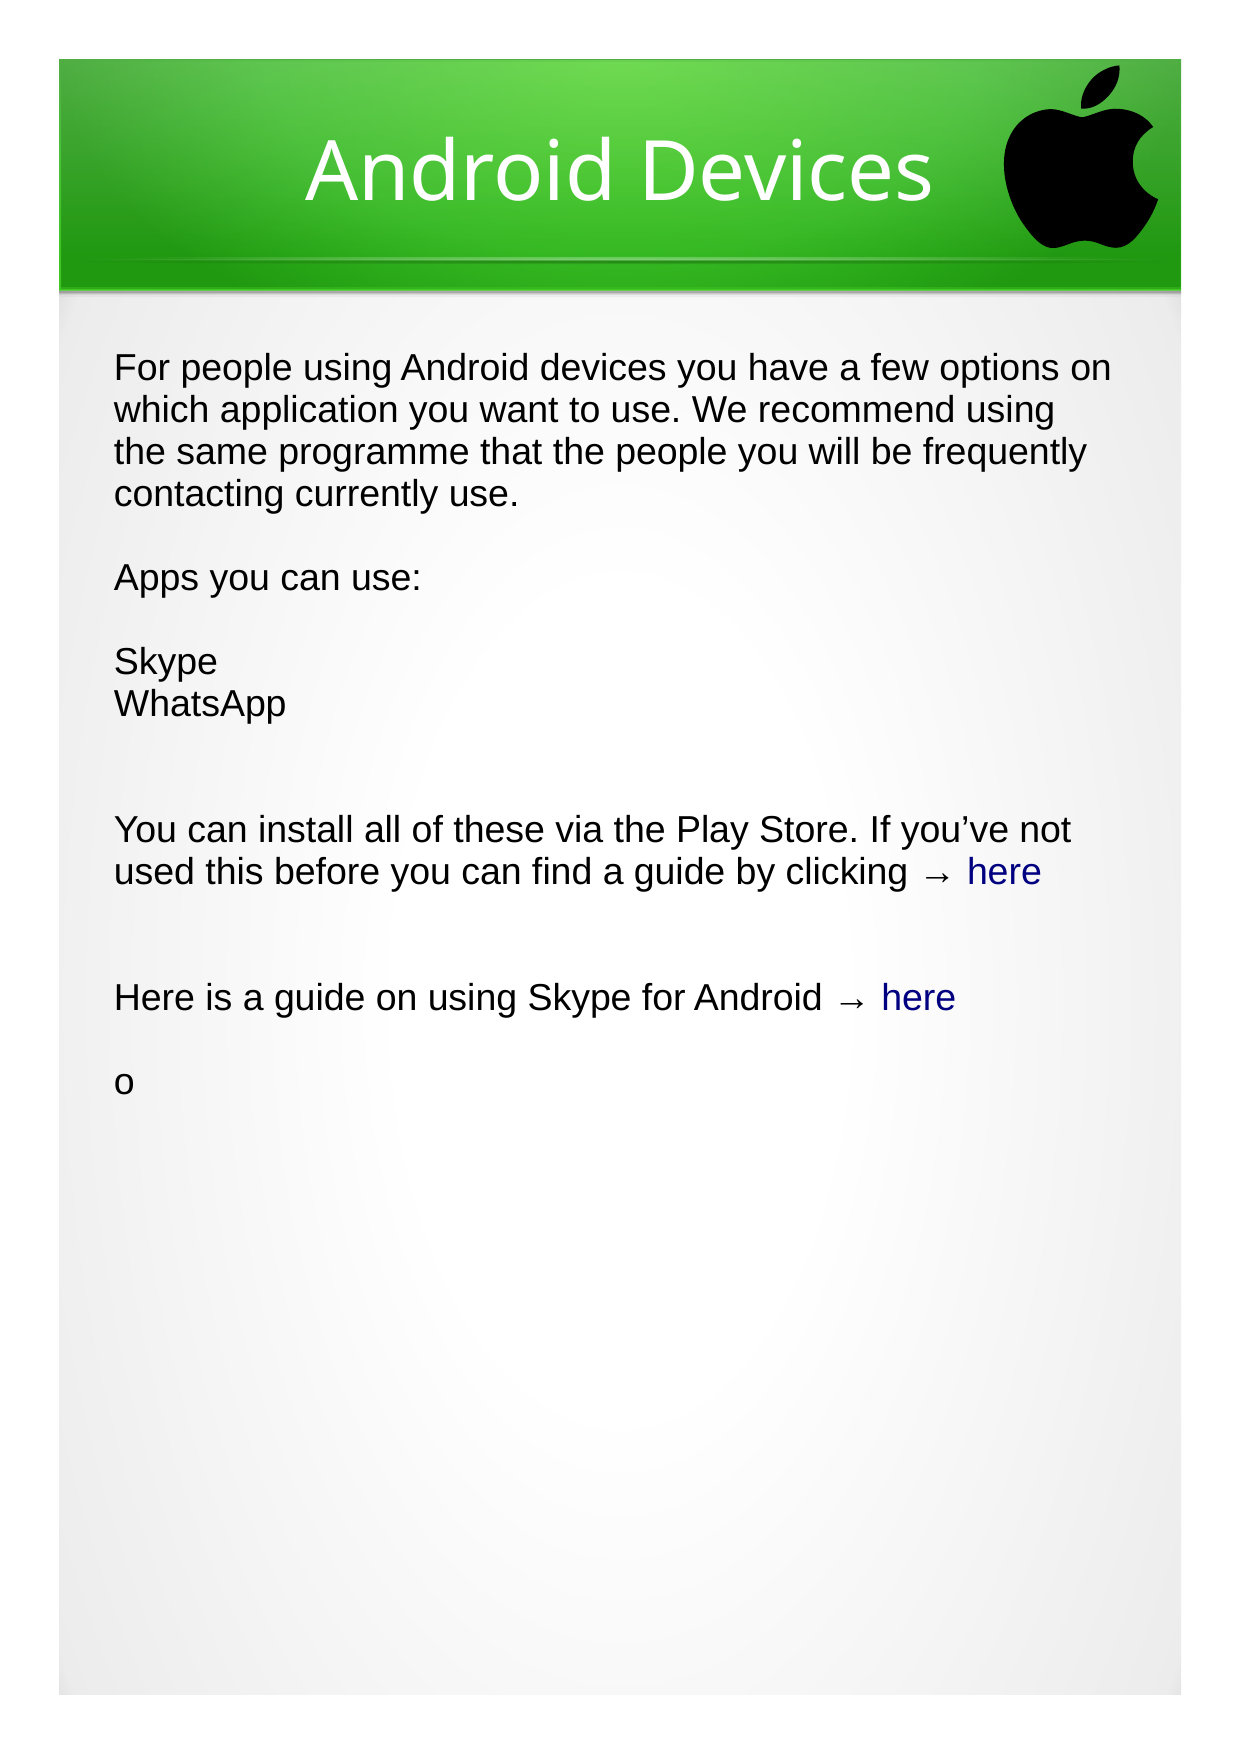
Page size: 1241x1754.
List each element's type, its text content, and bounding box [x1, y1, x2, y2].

text_box For people using Android devices you have a few options on which application you want to use. We recommend using the same programme that the people you will be frequently contacting currently use. Apps you can use: Skype WhatsApp You can install all of these via the Play Store. If you’ve not used this before you can find a guide by clicking → here Here is a guide on using Skype for Android → here o [99, 339, 1127, 1405]
title Android Devices [115, 74, 1125, 262]
picture [59, 59, 1182, 1695]
